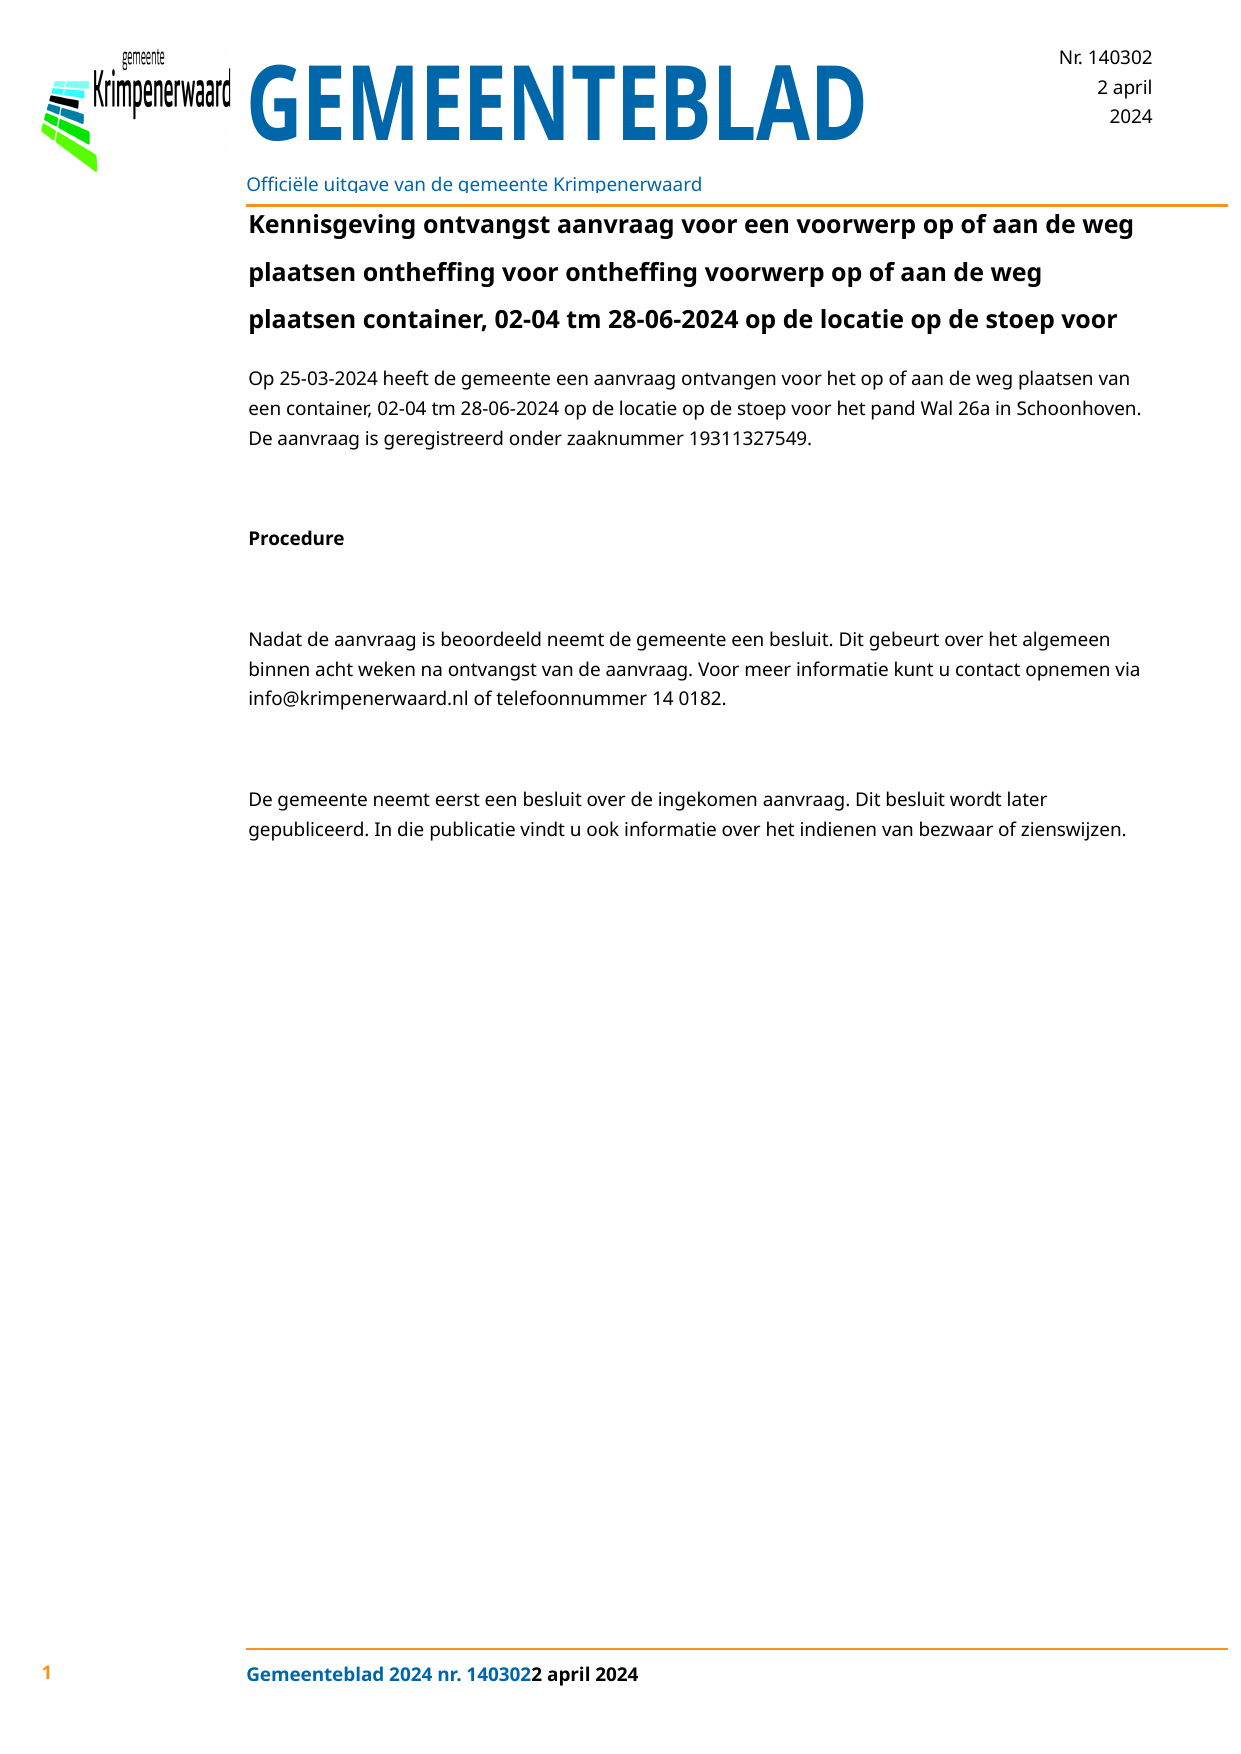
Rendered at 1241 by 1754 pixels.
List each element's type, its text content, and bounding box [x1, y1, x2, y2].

text Nadat de aanvraag is beoordeeld neemt de gemeente een besluit. Dit gebeurt over het algemeen binnen acht weken na ontvangst van de aanvraag. Voor meer informatie kunt u contact opnemen via info@krimpenerwaard.nl of telefoonnummer 14 0182. [248, 626, 1152, 711]
text Procedure [248, 526, 1152, 551]
text Op 25-03-2024 heeft de gemeente een aanvraag ontvangen voor het op of aan de weg plaatsen van een container, 02-04 tm 28-06-2024 op de locatie op de stoep voor het pand Wal 26a in Schoonhoven. De aanvraag is geregistreerd onder zaaknummer 19311327549. [248, 366, 1152, 450]
picture [41, 47, 231, 172]
text Kennisgeving ontvangst aanvraag voor een voorwerp op of aan de weg plaatsen ontheffing voor ontheffing voorwerp op of aan de weg plaatsen container, 02-04 tm 28-06-2024 op de locatie op de stoep voor [248, 207, 1152, 336]
text De gemeente neemt eerst een besluit over de ingekomen aanvraag. Dit besluit wordt later gepubliceerd. In die publicatie vindt u ook informatie over het indienen van bezwaar of zienswijzen. [248, 786, 1152, 842]
